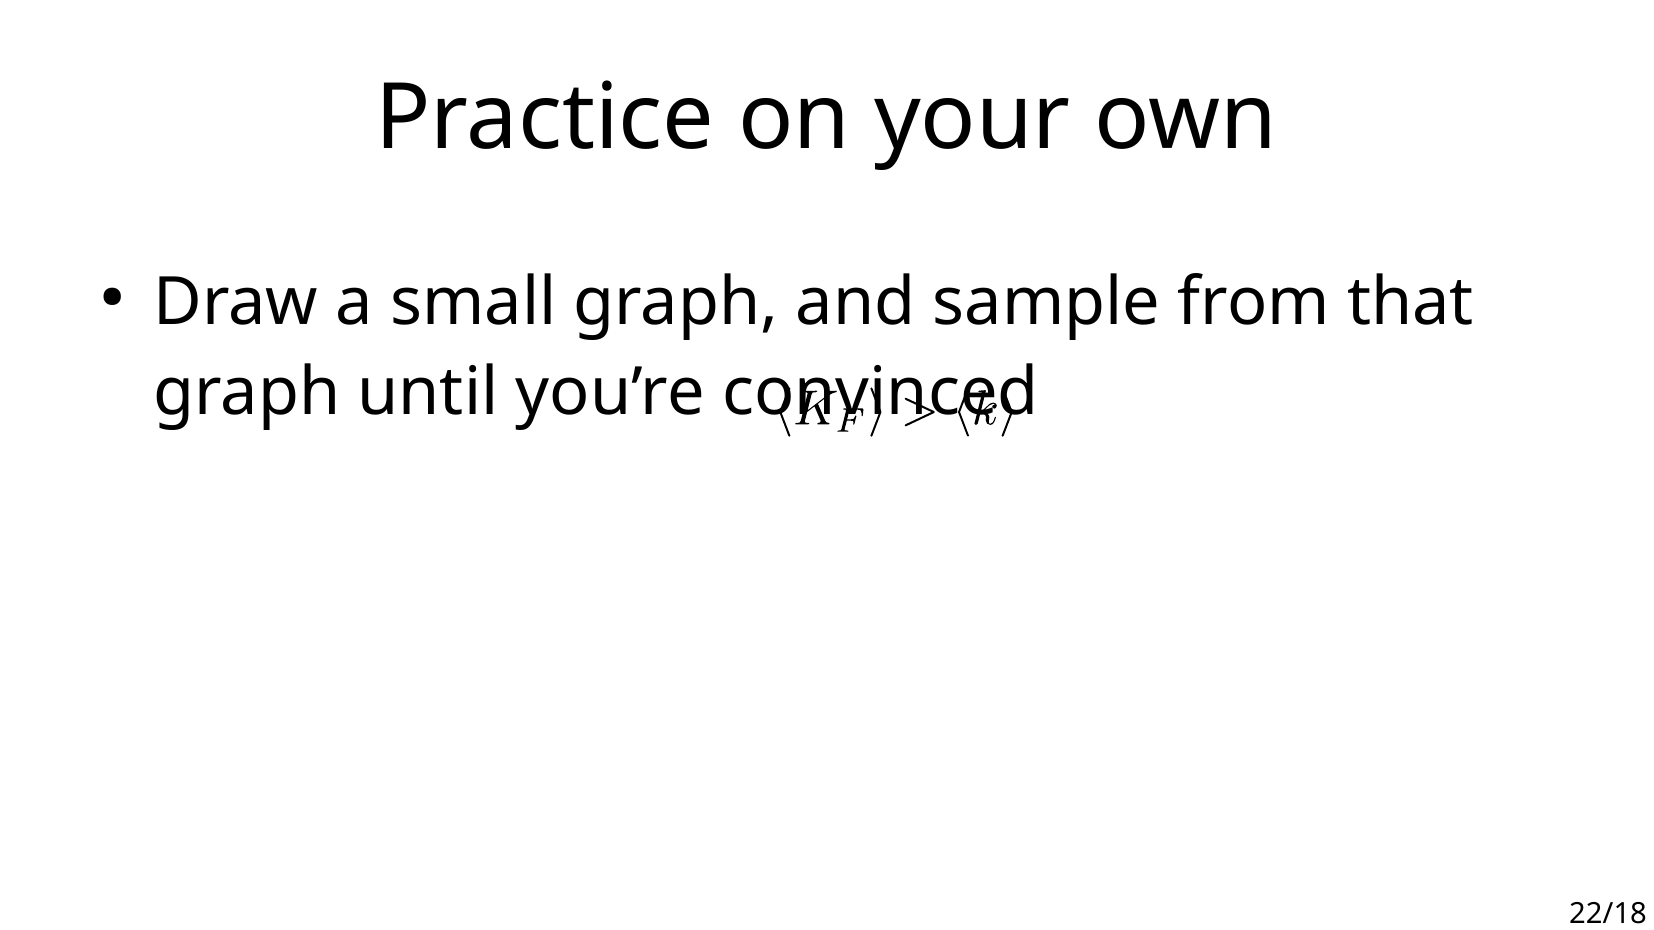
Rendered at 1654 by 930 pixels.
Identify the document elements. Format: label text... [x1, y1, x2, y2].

picture [772, 385, 1021, 439]
title Practice on your own [82, 1, 1571, 225]
list Draw a small graph, and sample from that graph until you’re convinced [82, 252, 1571, 793]
